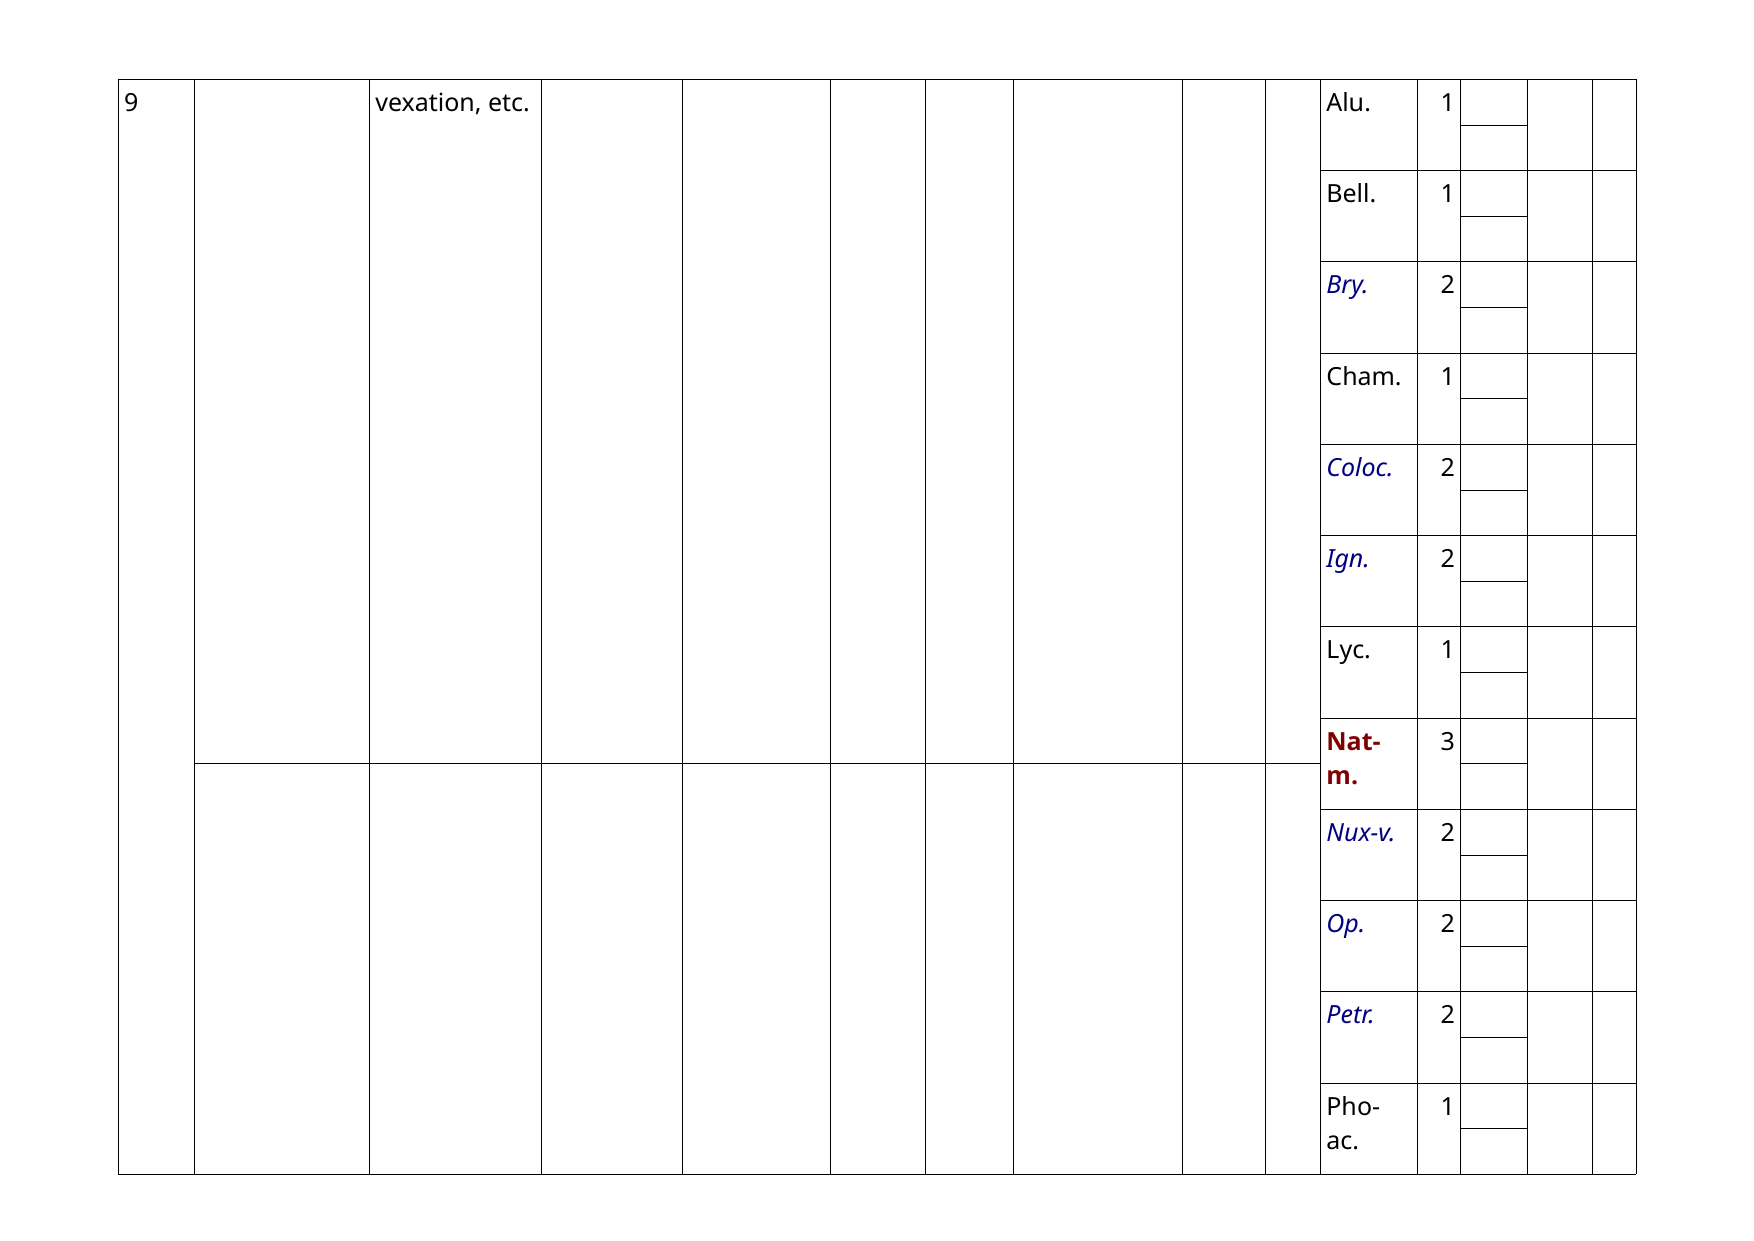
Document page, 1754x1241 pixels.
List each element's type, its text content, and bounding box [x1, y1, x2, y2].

table_cell Nux-v. [1321, 810, 1417, 900]
table_cell [1461, 262, 1527, 307]
table_cell 2 [1418, 810, 1460, 900]
table_cell [831, 80, 925, 763]
table_cell [1593, 719, 1636, 809]
table_cell [1593, 992, 1636, 1083]
table_cell [1461, 1084, 1527, 1128]
table_cell [1461, 445, 1527, 489]
table_cell [1528, 354, 1592, 444]
table_cell [1266, 764, 1320, 1174]
table_cell [1593, 536, 1636, 626]
table_cell [1461, 80, 1527, 124]
table_cell [1461, 810, 1527, 854]
table_cell [1461, 354, 1527, 398]
table_cell [1461, 673, 1527, 718]
table_cell [1266, 80, 1320, 763]
table_cell 2 [1418, 901, 1460, 991]
table_cell Nat-m. [1321, 719, 1417, 809]
table_cell [1461, 901, 1527, 946]
table_cell [1528, 171, 1592, 261]
table_cell [1183, 80, 1265, 763]
table_cell [1461, 171, 1527, 216]
table_cell vexation, etc. [370, 80, 541, 763]
table_cell [1593, 627, 1636, 718]
table_cell [926, 764, 1013, 1174]
table_cell [1593, 80, 1636, 170]
table_cell [683, 764, 830, 1174]
table_cell 2 [1418, 536, 1460, 626]
table_cell [1461, 536, 1527, 581]
table_cell Cham. [1321, 354, 1417, 444]
table_cell [683, 80, 830, 763]
table_cell [1014, 80, 1182, 763]
table_cell [1528, 80, 1592, 170]
table_cell Lyc. [1321, 627, 1417, 718]
table_cell [542, 80, 682, 763]
table_cell Bell. [1321, 171, 1417, 261]
table_cell [1528, 262, 1592, 353]
table_cell 1 [1418, 80, 1460, 170]
table_cell [1461, 627, 1527, 672]
table_cell Ign. [1321, 536, 1417, 626]
table_cell [1528, 719, 1592, 809]
table_cell Alu. [1321, 80, 1417, 170]
table_cell [1593, 171, 1636, 261]
table_cell [1461, 582, 1527, 626]
table_cell 1 [1418, 627, 1460, 718]
table_cell [370, 764, 541, 1174]
table_cell [831, 764, 925, 1174]
table_cell 2 [1418, 445, 1460, 535]
table_cell Pho-ac. [1321, 1084, 1417, 1174]
table_cell [1528, 901, 1592, 991]
table_cell [1461, 1129, 1527, 1174]
table_cell [926, 80, 1013, 763]
table_cell [1461, 947, 1527, 991]
table_cell [1593, 1084, 1636, 1174]
table_cell Op. [1321, 901, 1417, 991]
table_cell Bry. [1321, 262, 1417, 353]
table_cell 2 [1418, 992, 1460, 1083]
table_cell Petr. [1321, 992, 1417, 1083]
table_cell [1593, 810, 1636, 900]
table_cell [1528, 1084, 1592, 1174]
table_cell [1461, 308, 1527, 353]
table_cell [1461, 856, 1527, 900]
table_cell [195, 80, 369, 763]
table_cell [1461, 126, 1527, 170]
table_cell 1 [1418, 171, 1460, 261]
table_cell [1461, 399, 1527, 444]
table_cell [1461, 764, 1527, 809]
table_cell [1528, 536, 1592, 626]
table_cell [1183, 764, 1265, 1174]
table_cell [1528, 445, 1592, 535]
table_cell Coloc. [1321, 445, 1417, 535]
table_cell [1528, 992, 1592, 1083]
table_cell 2 [1418, 262, 1460, 353]
table_cell 3 [1418, 719, 1460, 809]
table_cell [195, 764, 369, 1174]
table_cell [1593, 901, 1636, 991]
table_cell 9 [119, 80, 194, 1174]
table_cell [1593, 262, 1636, 353]
table_cell [1014, 764, 1182, 1174]
table_cell [1528, 627, 1592, 718]
table_cell [1461, 1038, 1527, 1083]
table_cell [1461, 992, 1527, 1037]
table_cell 1 [1418, 354, 1460, 444]
table_cell [1461, 491, 1527, 535]
table_cell [1461, 217, 1527, 261]
table_cell [542, 764, 682, 1174]
table_cell [1593, 445, 1636, 535]
table_cell [1593, 354, 1636, 444]
table_cell [1461, 719, 1527, 763]
table_cell [1528, 810, 1592, 900]
table_cell 1 [1418, 1084, 1460, 1174]
